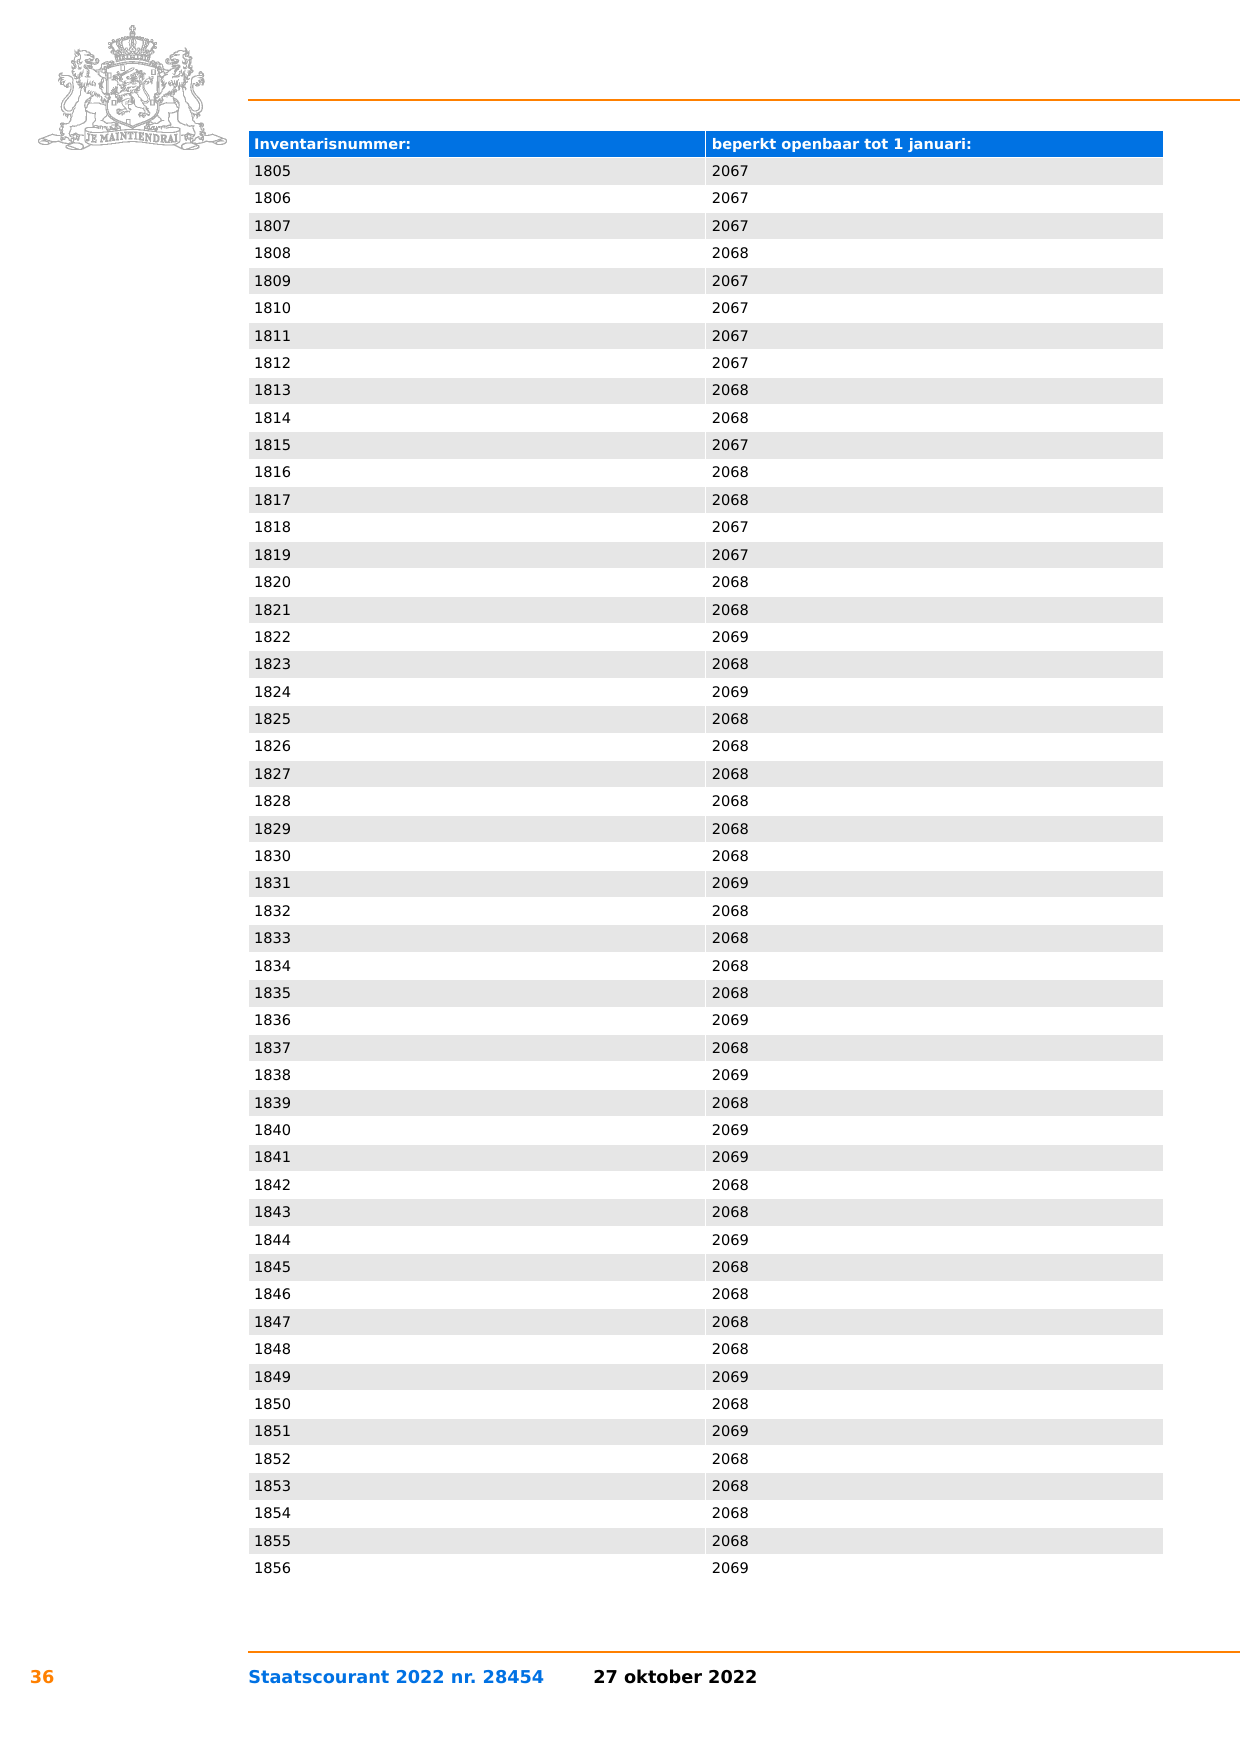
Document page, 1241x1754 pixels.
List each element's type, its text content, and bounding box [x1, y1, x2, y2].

table_cell 1817 [249, 487, 705, 513]
table_header beperkt openbaar tot 1 januari: [706, 131, 1163, 157]
table_cell 1848 [249, 1336, 705, 1363]
table_header Inventarisnummer: [249, 131, 705, 157]
table_cell 1825 [249, 706, 705, 733]
table_cell 1842 [249, 1172, 705, 1198]
table_cell 1852 [249, 1446, 705, 1472]
table_cell 1806 [249, 186, 705, 212]
table_cell 2069 [706, 871, 1163, 897]
table_cell 2068 [706, 1309, 1163, 1335]
table_cell 1832 [249, 898, 705, 924]
table_cell 1843 [249, 1199, 705, 1226]
table_cell 1849 [249, 1364, 705, 1390]
table_cell 2068 [706, 1336, 1163, 1363]
table_cell 2067 [706, 295, 1163, 322]
table_cell 2068 [706, 980, 1163, 1007]
table_cell 2068 [706, 241, 1163, 267]
table_cell 1833 [249, 925, 705, 952]
table_cell 2068 [706, 734, 1163, 760]
table_cell 2068 [706, 405, 1163, 431]
table_cell 1829 [249, 816, 705, 842]
table_cell 1835 [249, 980, 705, 1007]
table_cell 2069 [706, 1419, 1163, 1445]
table_cell 2068 [706, 706, 1163, 733]
table_cell 1816 [249, 460, 705, 486]
table_cell 2068 [706, 1172, 1163, 1198]
table_cell 2067 [706, 323, 1163, 349]
table_cell 1846 [249, 1282, 705, 1308]
table_cell 1844 [249, 1227, 705, 1253]
table_cell 1810 [249, 295, 705, 322]
table_cell 1851 [249, 1419, 705, 1445]
table_cell 2068 [706, 843, 1163, 869]
table_cell 2068 [706, 460, 1163, 486]
table_cell 2069 [706, 1227, 1163, 1253]
table_cell 1827 [249, 761, 705, 787]
table_cell 1811 [249, 323, 705, 349]
table_cell 2069 [706, 1063, 1163, 1089]
table_cell 2068 [706, 816, 1163, 842]
table_cell 2067 [706, 515, 1163, 541]
picture [38, 25, 227, 150]
table_cell 2068 [706, 378, 1163, 404]
table_cell 1850 [249, 1391, 705, 1417]
table_cell 1847 [249, 1309, 705, 1335]
table_cell 1845 [249, 1254, 705, 1281]
table_cell 2067 [706, 432, 1163, 459]
table_cell 2069 [706, 1117, 1163, 1143]
table_cell 2068 [706, 569, 1163, 596]
table_cell 1822 [249, 624, 705, 650]
table_cell 1820 [249, 569, 705, 596]
table_cell 2067 [706, 213, 1163, 239]
table_cell 2068 [706, 761, 1163, 787]
table_cell 1855 [249, 1528, 705, 1554]
table_cell 2069 [706, 1364, 1163, 1390]
table_cell 2067 [706, 186, 1163, 212]
table_cell 2067 [706, 350, 1163, 376]
table_cell 2069 [706, 1145, 1163, 1171]
table_cell 1830 [249, 843, 705, 869]
table_cell 2069 [706, 679, 1163, 705]
table_cell 1828 [249, 789, 705, 815]
table_cell 1836 [249, 1008, 705, 1034]
table_cell 1834 [249, 953, 705, 979]
table_cell 2068 [706, 1090, 1163, 1116]
table_cell 1812 [249, 350, 705, 376]
table_cell 2068 [706, 651, 1163, 678]
table_cell 2069 [706, 624, 1163, 650]
table_cell 2068 [706, 1528, 1163, 1554]
table_cell 1815 [249, 432, 705, 459]
table_cell 1807 [249, 213, 705, 239]
table_cell 1837 [249, 1035, 705, 1061]
table_cell 1840 [249, 1117, 705, 1143]
table_cell 2068 [706, 1473, 1163, 1500]
table_cell 2068 [706, 898, 1163, 924]
table_cell 2068 [706, 925, 1163, 952]
table_cell 2069 [706, 1556, 1163, 1582]
table_cell 2067 [706, 268, 1163, 294]
table_cell 1826 [249, 734, 705, 760]
table_cell 1823 [249, 651, 705, 678]
table_cell 1824 [249, 679, 705, 705]
table_cell 1821 [249, 597, 705, 623]
table_cell 2068 [706, 487, 1163, 513]
table_cell 2068 [706, 953, 1163, 979]
table_cell 2067 [706, 158, 1163, 185]
table_cell 1808 [249, 241, 705, 267]
table_cell 1838 [249, 1063, 705, 1089]
table_cell 2069 [706, 1008, 1163, 1034]
table_cell 2068 [706, 1035, 1163, 1061]
table_cell 2068 [706, 1501, 1163, 1527]
table_cell 1813 [249, 378, 705, 404]
table_cell 1853 [249, 1473, 705, 1500]
table_cell 2068 [706, 789, 1163, 815]
table_cell 2067 [706, 542, 1163, 568]
table_cell 1839 [249, 1090, 705, 1116]
table_cell 2068 [706, 1254, 1163, 1281]
table_cell 2068 [706, 1391, 1163, 1417]
table_cell 2068 [706, 597, 1163, 623]
table_cell 1819 [249, 542, 705, 568]
table_cell 1805 [249, 158, 705, 185]
table_cell 1809 [249, 268, 705, 294]
table_cell 1818 [249, 515, 705, 541]
table_cell 1831 [249, 871, 705, 897]
table_cell 1814 [249, 405, 705, 431]
table_cell 1854 [249, 1501, 705, 1527]
table_cell 2068 [706, 1446, 1163, 1472]
table_cell 2068 [706, 1282, 1163, 1308]
table_cell 2068 [706, 1199, 1163, 1226]
table_cell 1856 [249, 1556, 705, 1582]
table_cell 1841 [249, 1145, 705, 1171]
